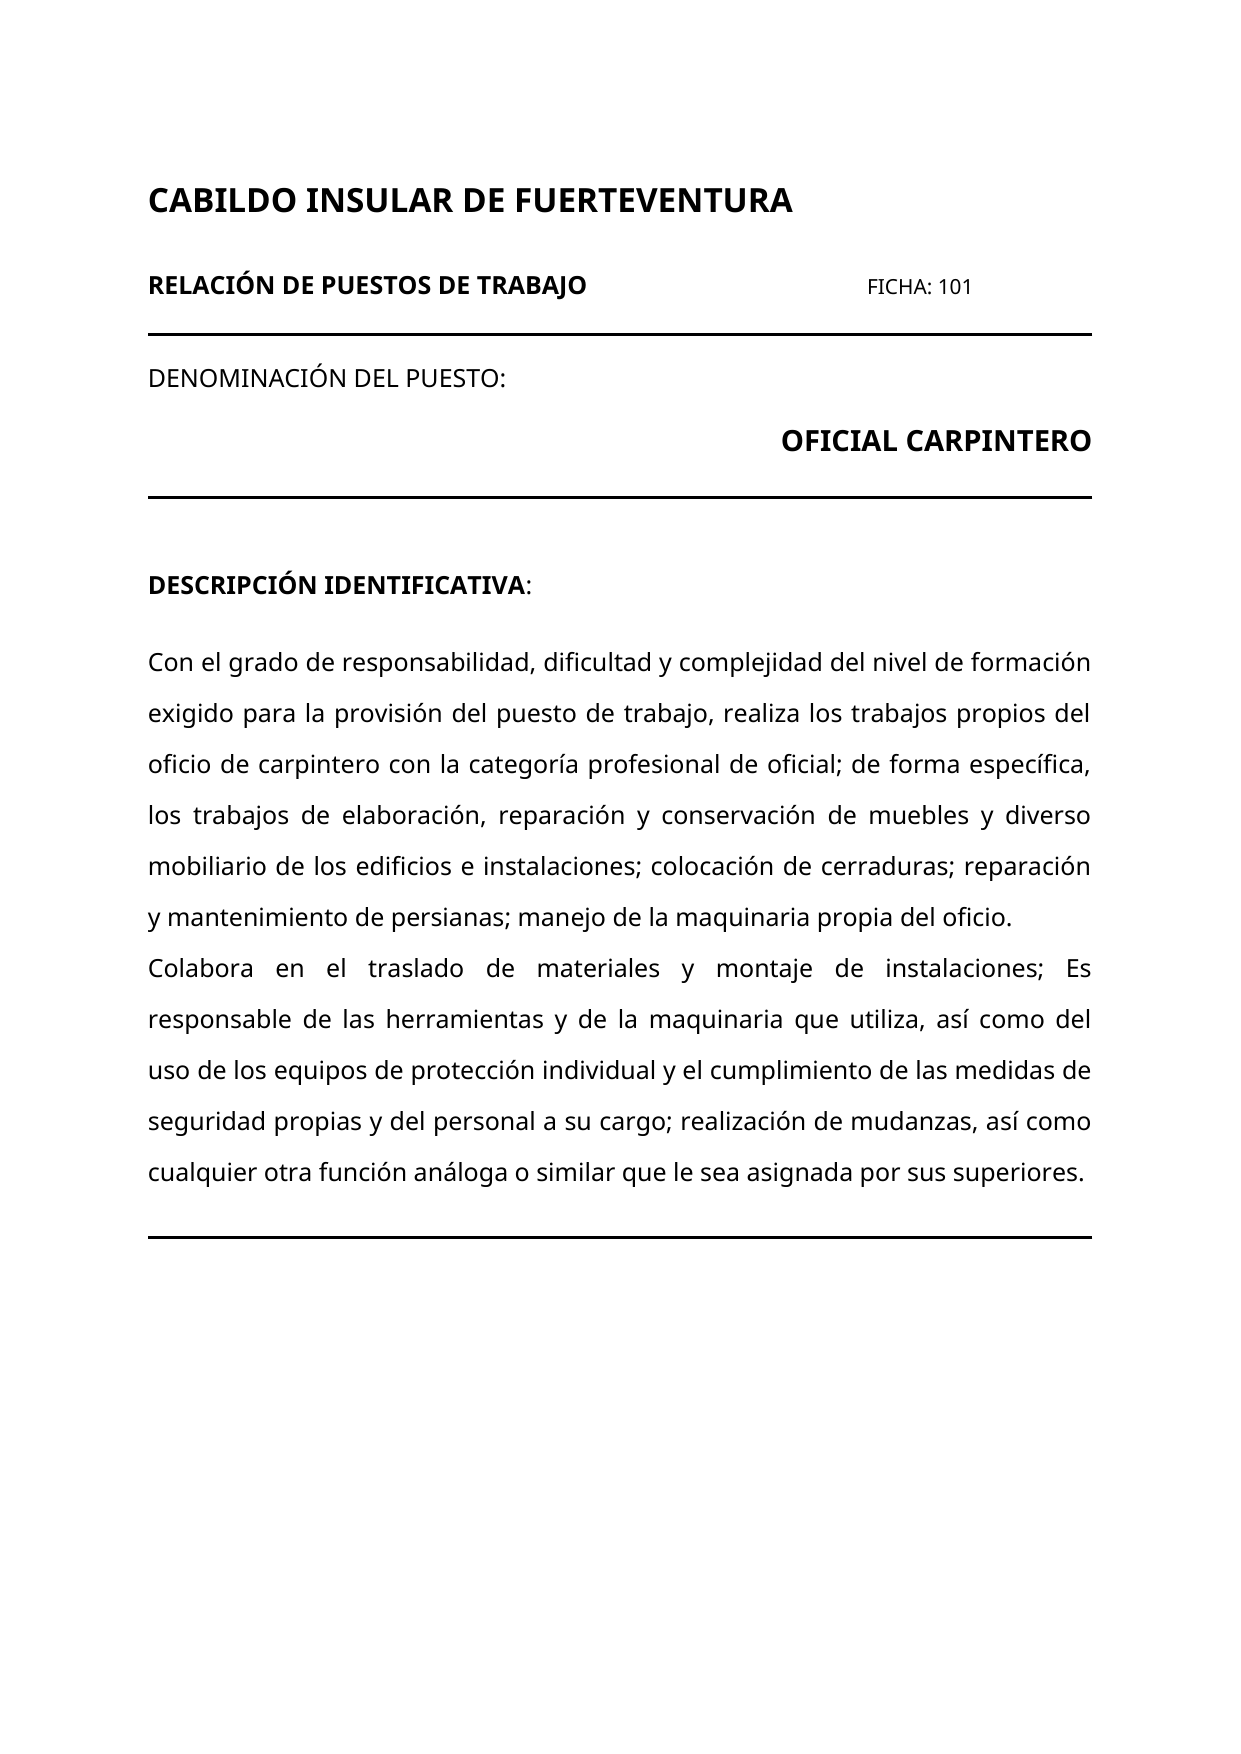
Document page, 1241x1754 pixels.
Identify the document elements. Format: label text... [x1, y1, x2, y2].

text DENOMINACIÓN DEL PUESTO: [148, 361, 1092, 395]
text Con el grado de responsabilidad, dificultad y complejidad del nivel de formación exigido para la provisión del puesto de trabajo, realiza los trabajos propios del oficio de carpintero con la categoría profesional de oficial; de forma específica, los trabajos de elaboración, reparación y conservación de muebles y diverso mobiliario de los edificios e instalaciones; colocación de cerraduras; reparación y mantenimiento de persianas; manejo de la maquinaria propia del oficio. [148, 644, 1092, 933]
text OFICIAL CARPINTERO [177, 420, 1092, 459]
text Colabora en el traslado de materiales y montaje de instalaciones; Es responsable de las herramientas y de la maquinaria que utiliza, así como del uso de los equipos de protección individual y el cumplimiento de las medidas de seguridad propias y del personal a su cargo; realización de mudanzas, así como cualquier otra función análoga o similar que le sea asignada por sus superiores. [148, 950, 1092, 1189]
text DESCRIPCIÓN IDENTIFICATIVA: [148, 567, 1092, 602]
text CABILDO INSULAR DE FUERTEVENTURA [148, 177, 1092, 223]
text RELACIÓN DE PUESTOS DE TRABAJO FICHA: 101 [148, 268, 1092, 302]
